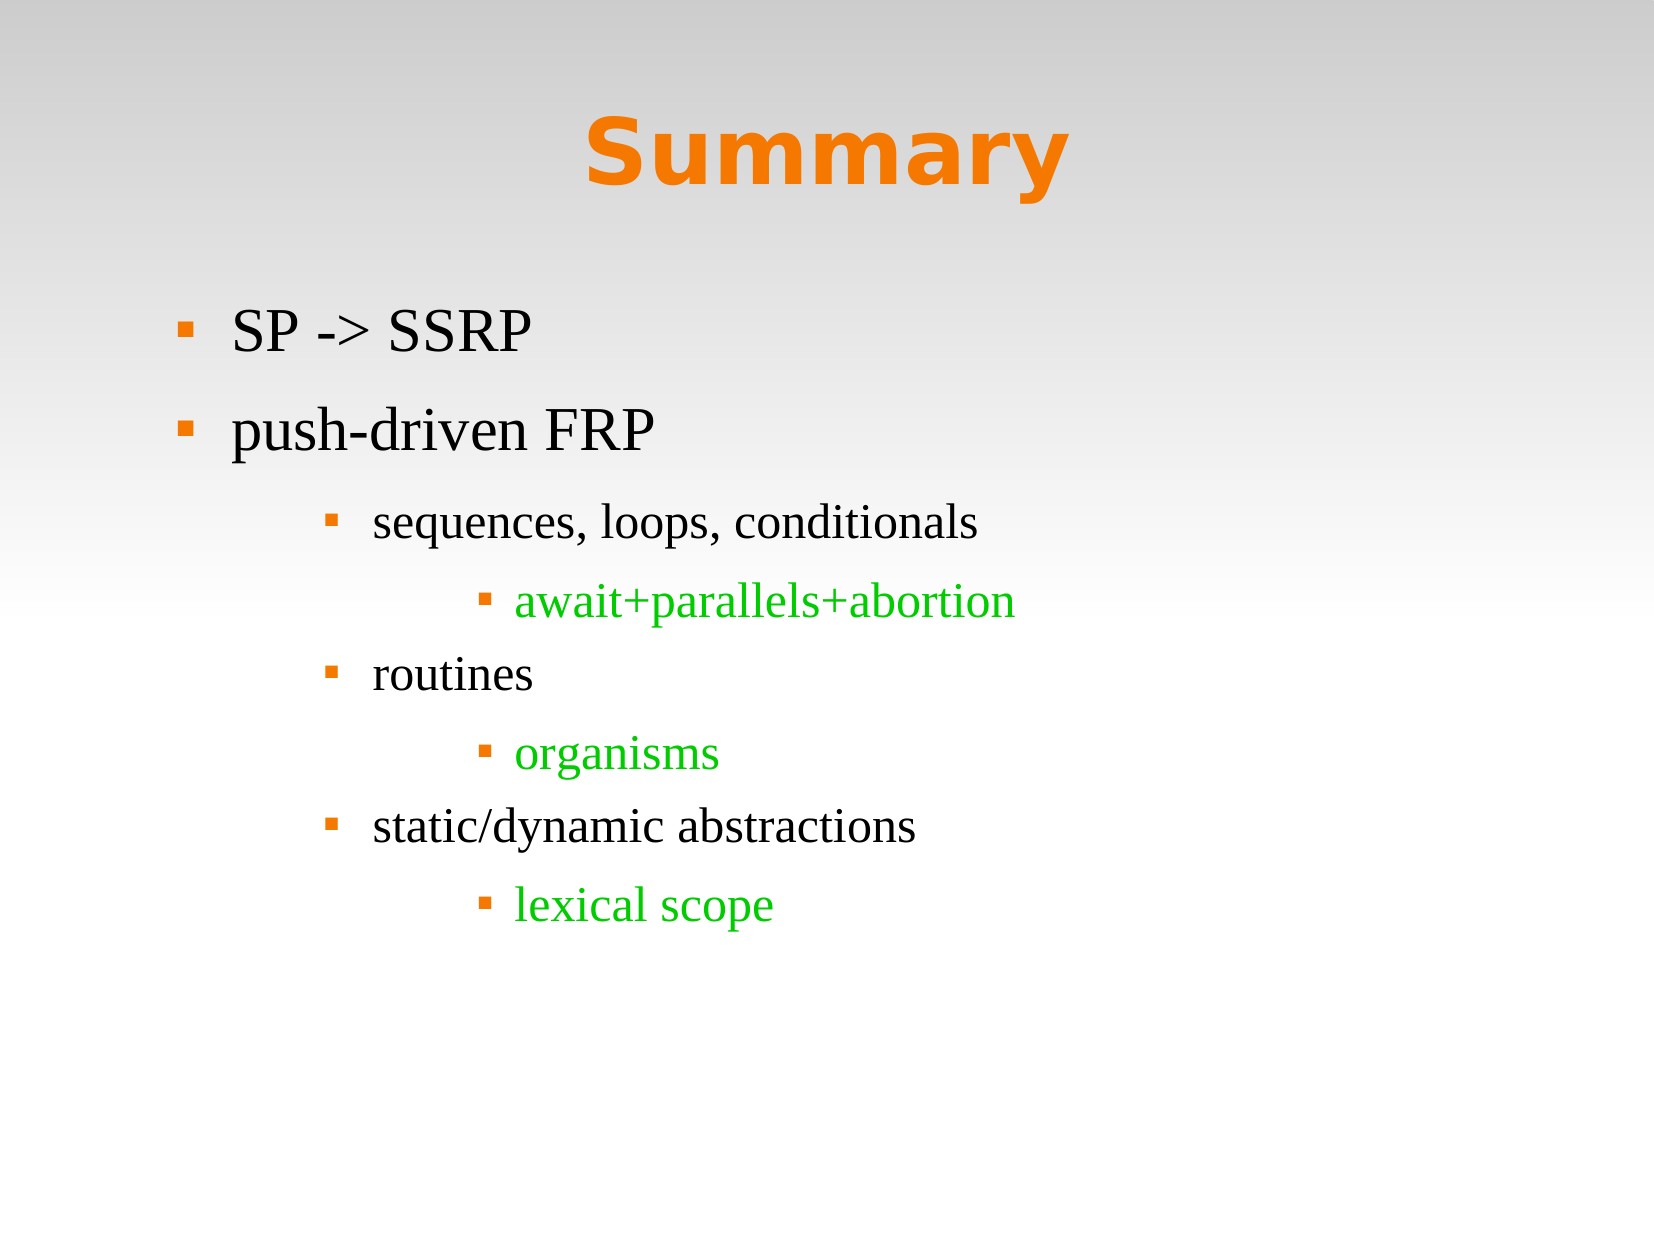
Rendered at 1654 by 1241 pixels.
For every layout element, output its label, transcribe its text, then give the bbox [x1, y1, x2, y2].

title Summary [82, 49, 1571, 257]
list SP -> SSRP push-driven FRP sequences, loops, conditionals await+parallels+abortion routines organisms static/dynamic abstractions lexical scope [89, 296, 1576, 1115]
